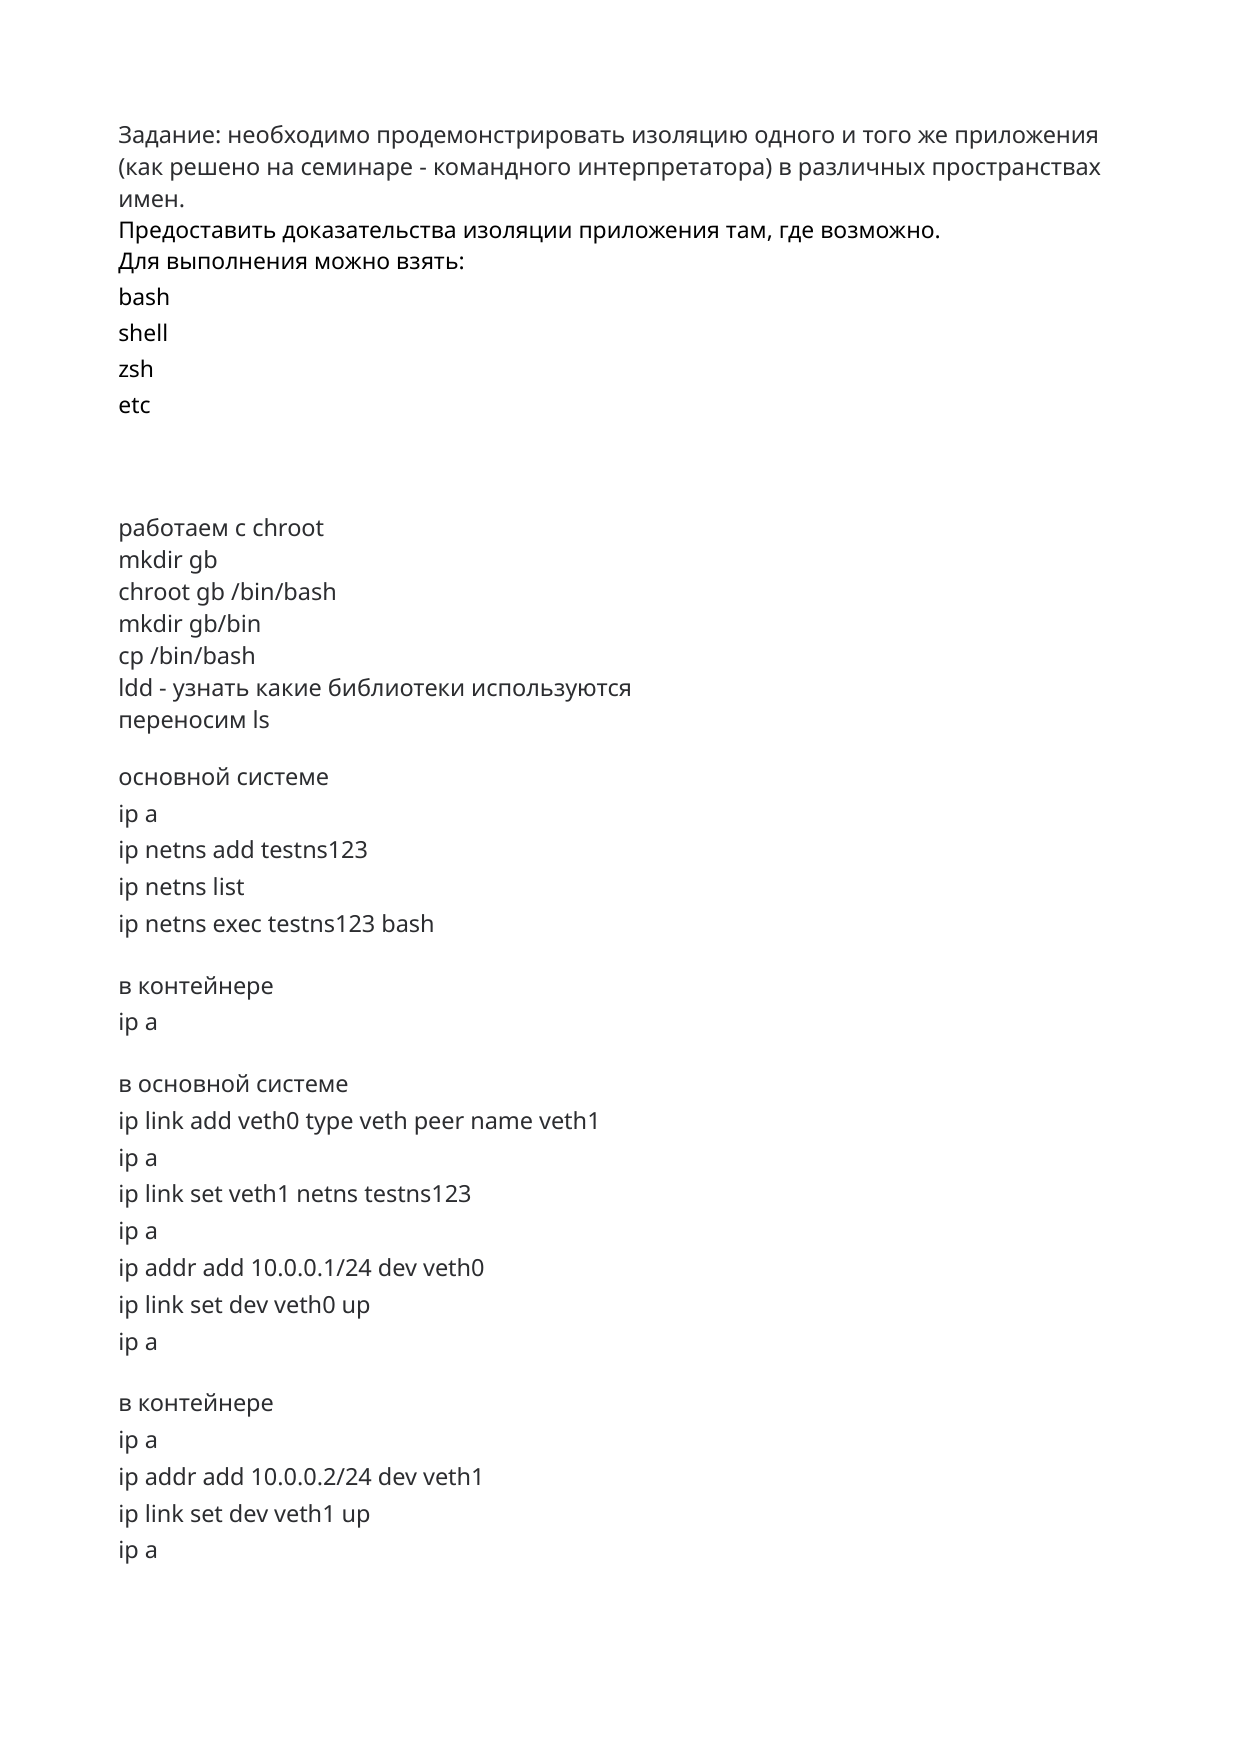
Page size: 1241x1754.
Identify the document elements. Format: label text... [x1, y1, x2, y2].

text zsh [118, 353, 1122, 384]
text основной системе ip a ip netns add testns123 ip netns list ip netns exec testns123 bash [118, 760, 1122, 939]
text Для выполнения можно взять: [118, 245, 1122, 277]
text в контейнере ip a ip addr add 10.0.0.2/24 dev veth1 ip link set dev veth1 up ip a [118, 1387, 1122, 1566]
text shell [118, 317, 1122, 348]
text bash [118, 281, 1122, 312]
text в контейнере ip a [118, 969, 1122, 1038]
text etc [118, 389, 1122, 420]
text работаем с chroot mkdir gb chroot gb /bin/bash mkdir gb/bin cp /bin/bash ldd - узнать какие библиотеки используются переносим ls [118, 511, 1122, 735]
text Задание: необходимо продемонстрировать изоляцию одного и того же приложения (как решено на семинаре - командного интерпретатора) в различных пространствах имен. Предоставить доказательства изоляции приложения там, где возможно. [118, 118, 1122, 245]
text в основной системе ip link add veth0 type veth peer name veth1 ip a ip link set veth1 netns testns123 ip a ip addr add 10.0.0.1/24 dev veth0 ip link set dev veth0 up ip a [118, 1067, 1122, 1357]
